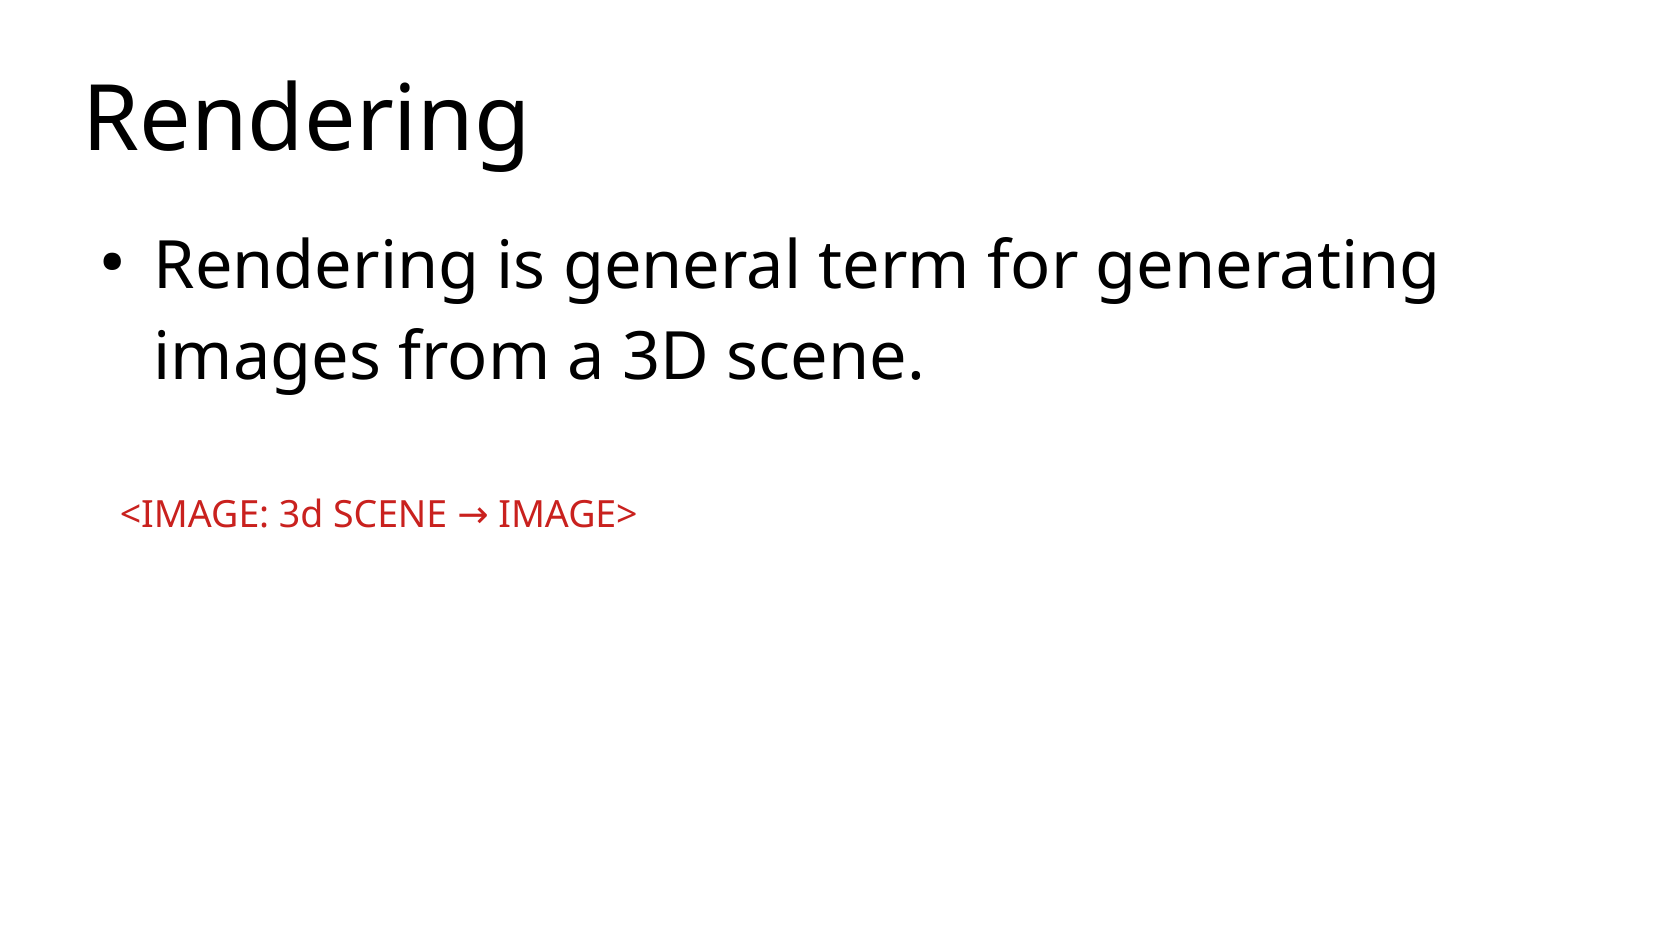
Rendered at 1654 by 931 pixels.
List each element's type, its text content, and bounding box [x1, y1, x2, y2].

text_box <IMAGE: 3d SCENE → IMAGE> [105, 480, 1201, 542]
title Rendering [82, 37, 1571, 193]
list Rendering is general term for generating images from a 3D scene. [82, 217, 1571, 406]
